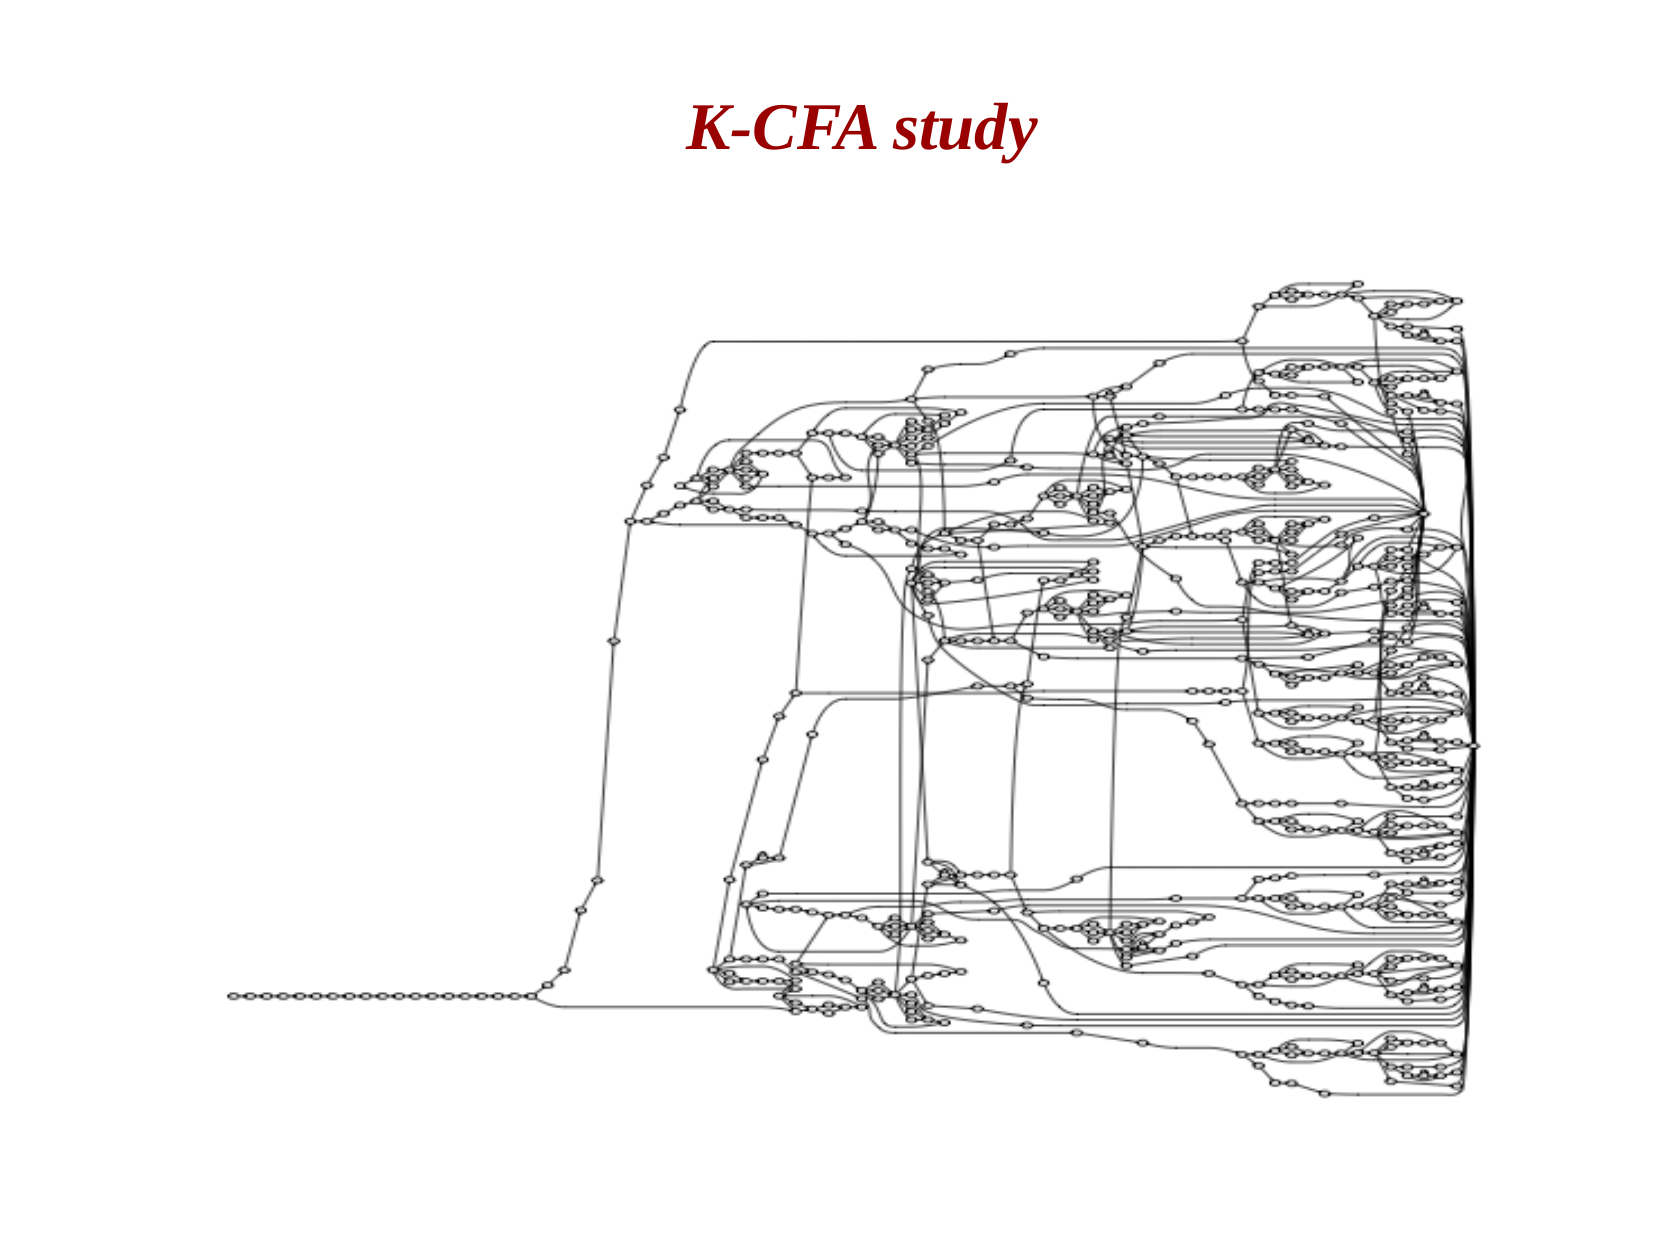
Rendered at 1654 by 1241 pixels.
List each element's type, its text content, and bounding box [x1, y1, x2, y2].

list K-CFA study [82, 90, 1571, 164]
picture [82, 164, 1571, 1156]
